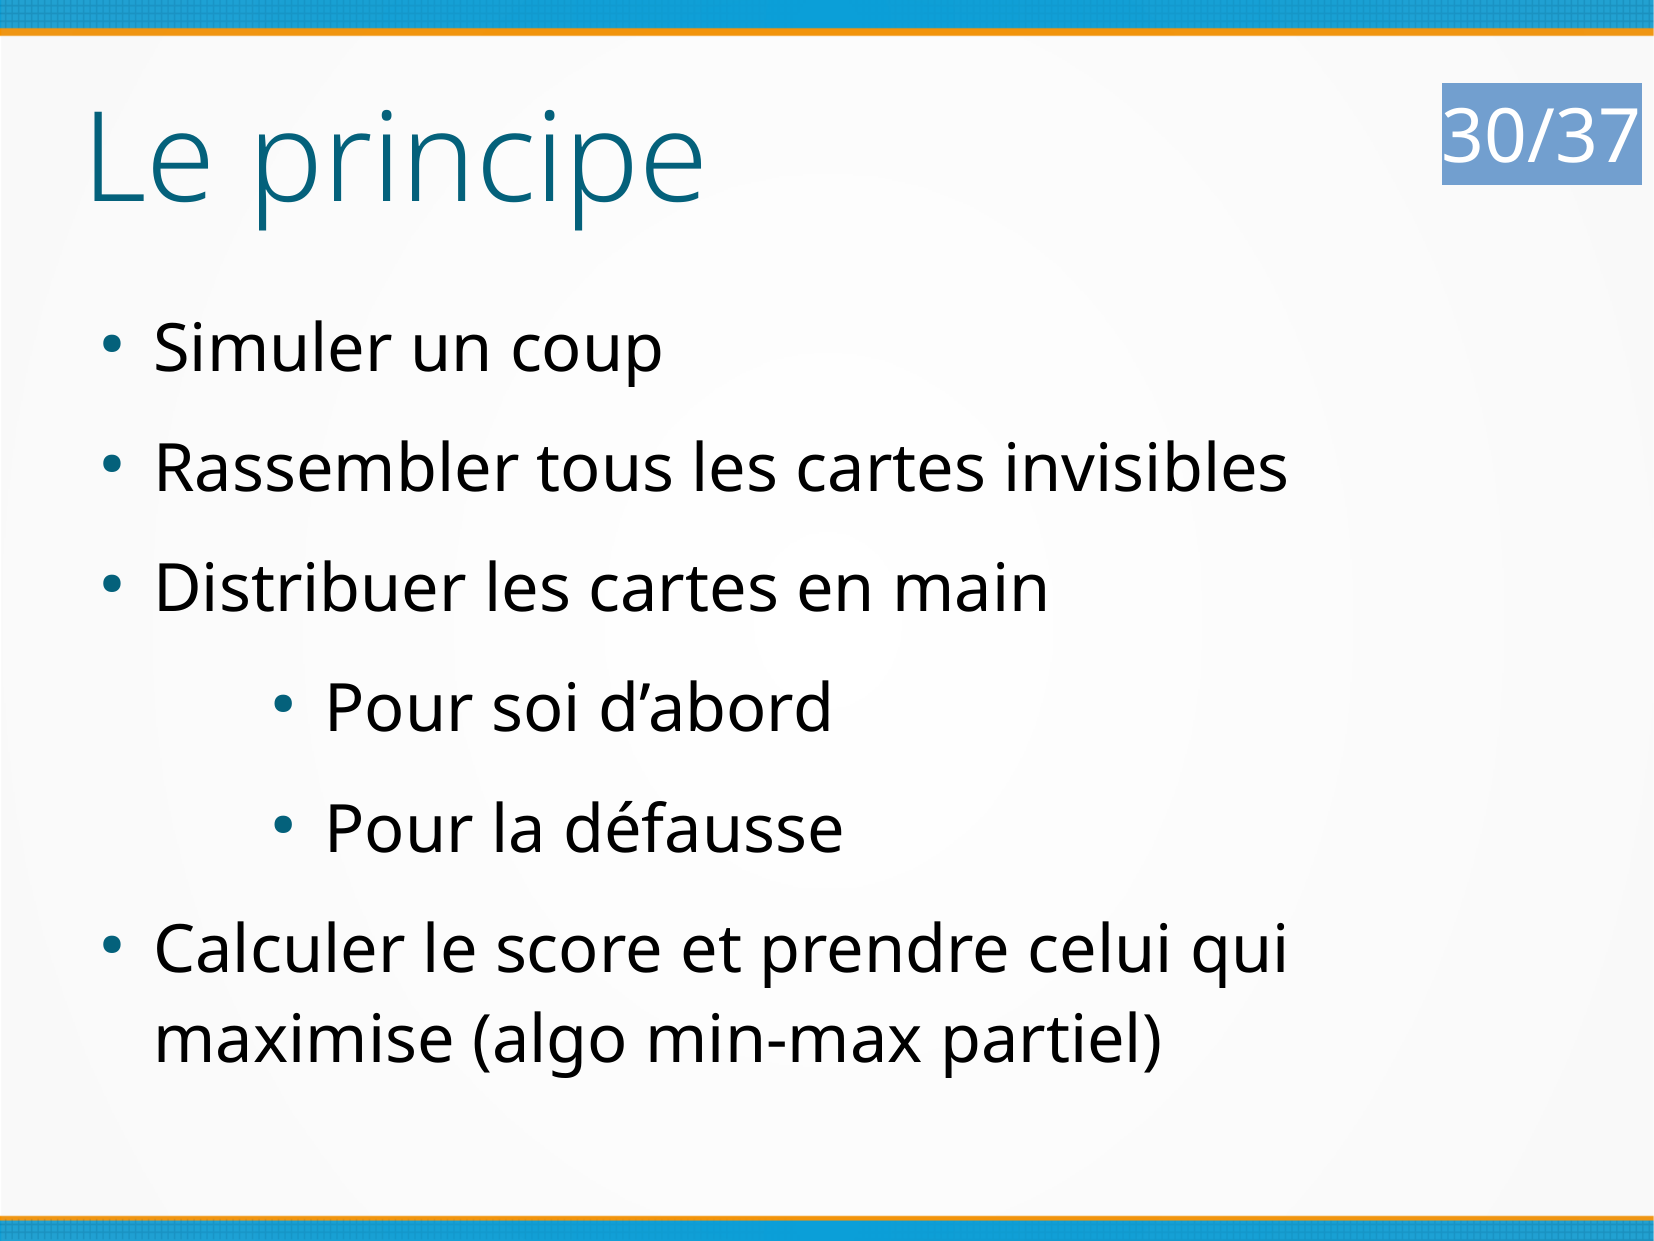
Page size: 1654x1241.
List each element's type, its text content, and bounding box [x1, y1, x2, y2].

list Simuler un coup Rassembler tous les cartes invisibles Distribuer les cartes en main Pour soi d’abord Pour la défausse Calculer le score et prendre celui qui maximise (algo min-max partiel) [82, 300, 1576, 1186]
title Le principe [82, 49, 1571, 257]
picture [0, 0, 1654, 1241]
